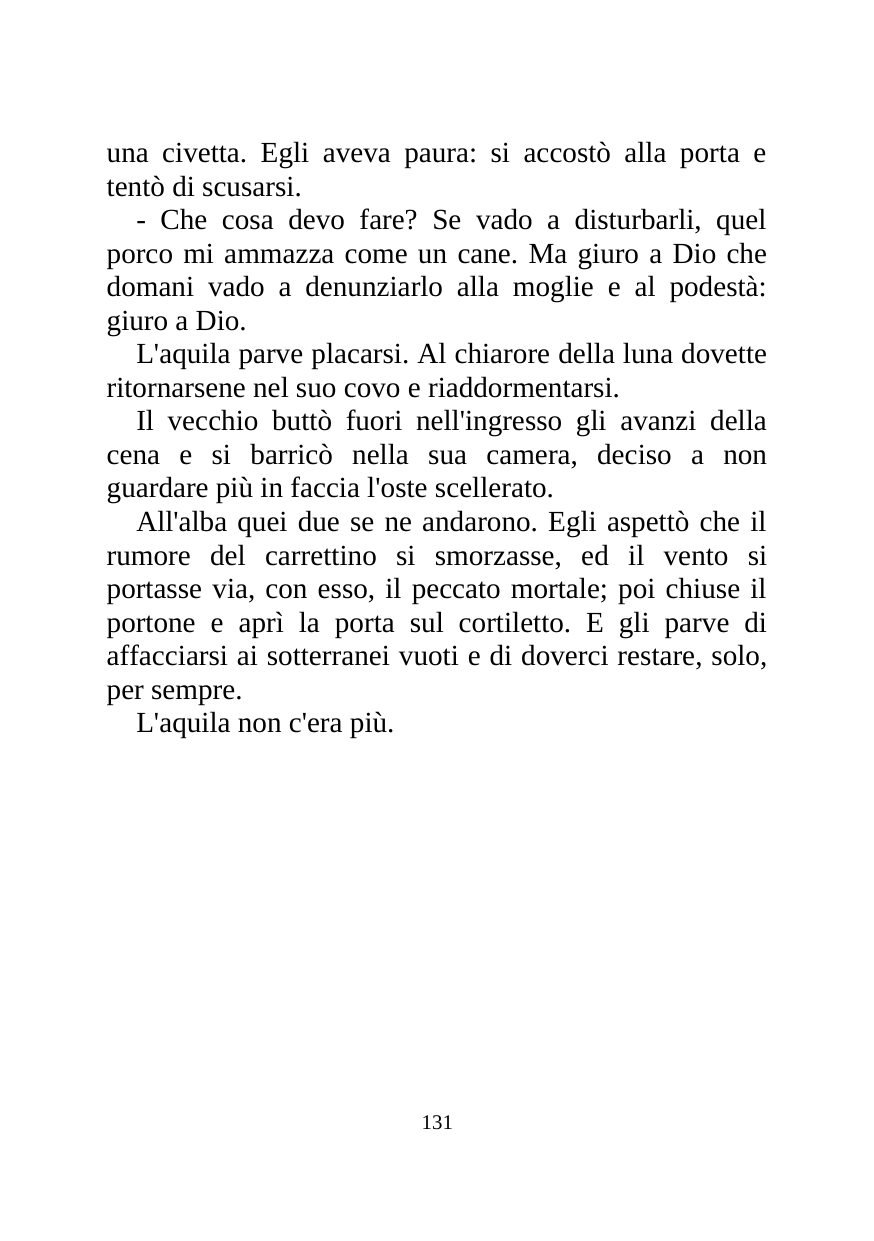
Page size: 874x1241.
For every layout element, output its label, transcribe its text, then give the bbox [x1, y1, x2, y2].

text L'aquila non c'era più. [106, 705, 768, 739]
text Il vecchio buttò fuori nell'ingresso gli avanzi della cena e si barricò nella sua camera, deciso a non guardare più in faccia l'oste scellerato. [106, 403, 768, 504]
text - Che cosa devo fare? Se vado a disturbarli, quel porco mi ammazza come un cane. Ma giuro a Dio che domani vado a denunziarlo alla moglie e al podestà: giuro a Dio. [106, 202, 768, 336]
text All'alba quei due se ne andarono. Egli aspettò che il rumore del carrettino si smorzasse, ed il vento si portasse via, con esso, il peccato mortale; poi chiuse il portone e aprì la porta sul cortiletto. E gli parve di affacciarsi ai sotterranei vuoti e di doverci restare, solo, per sempre. [106, 504, 768, 705]
text L'aquila parve placarsi. Al chiarore della luna dovette ritornarsene nel suo covo e riaddormentarsi. [106, 336, 768, 403]
text una civetta. Egli aveva paura: si accostò alla porta e tentò di scusarsi. [106, 135, 768, 202]
